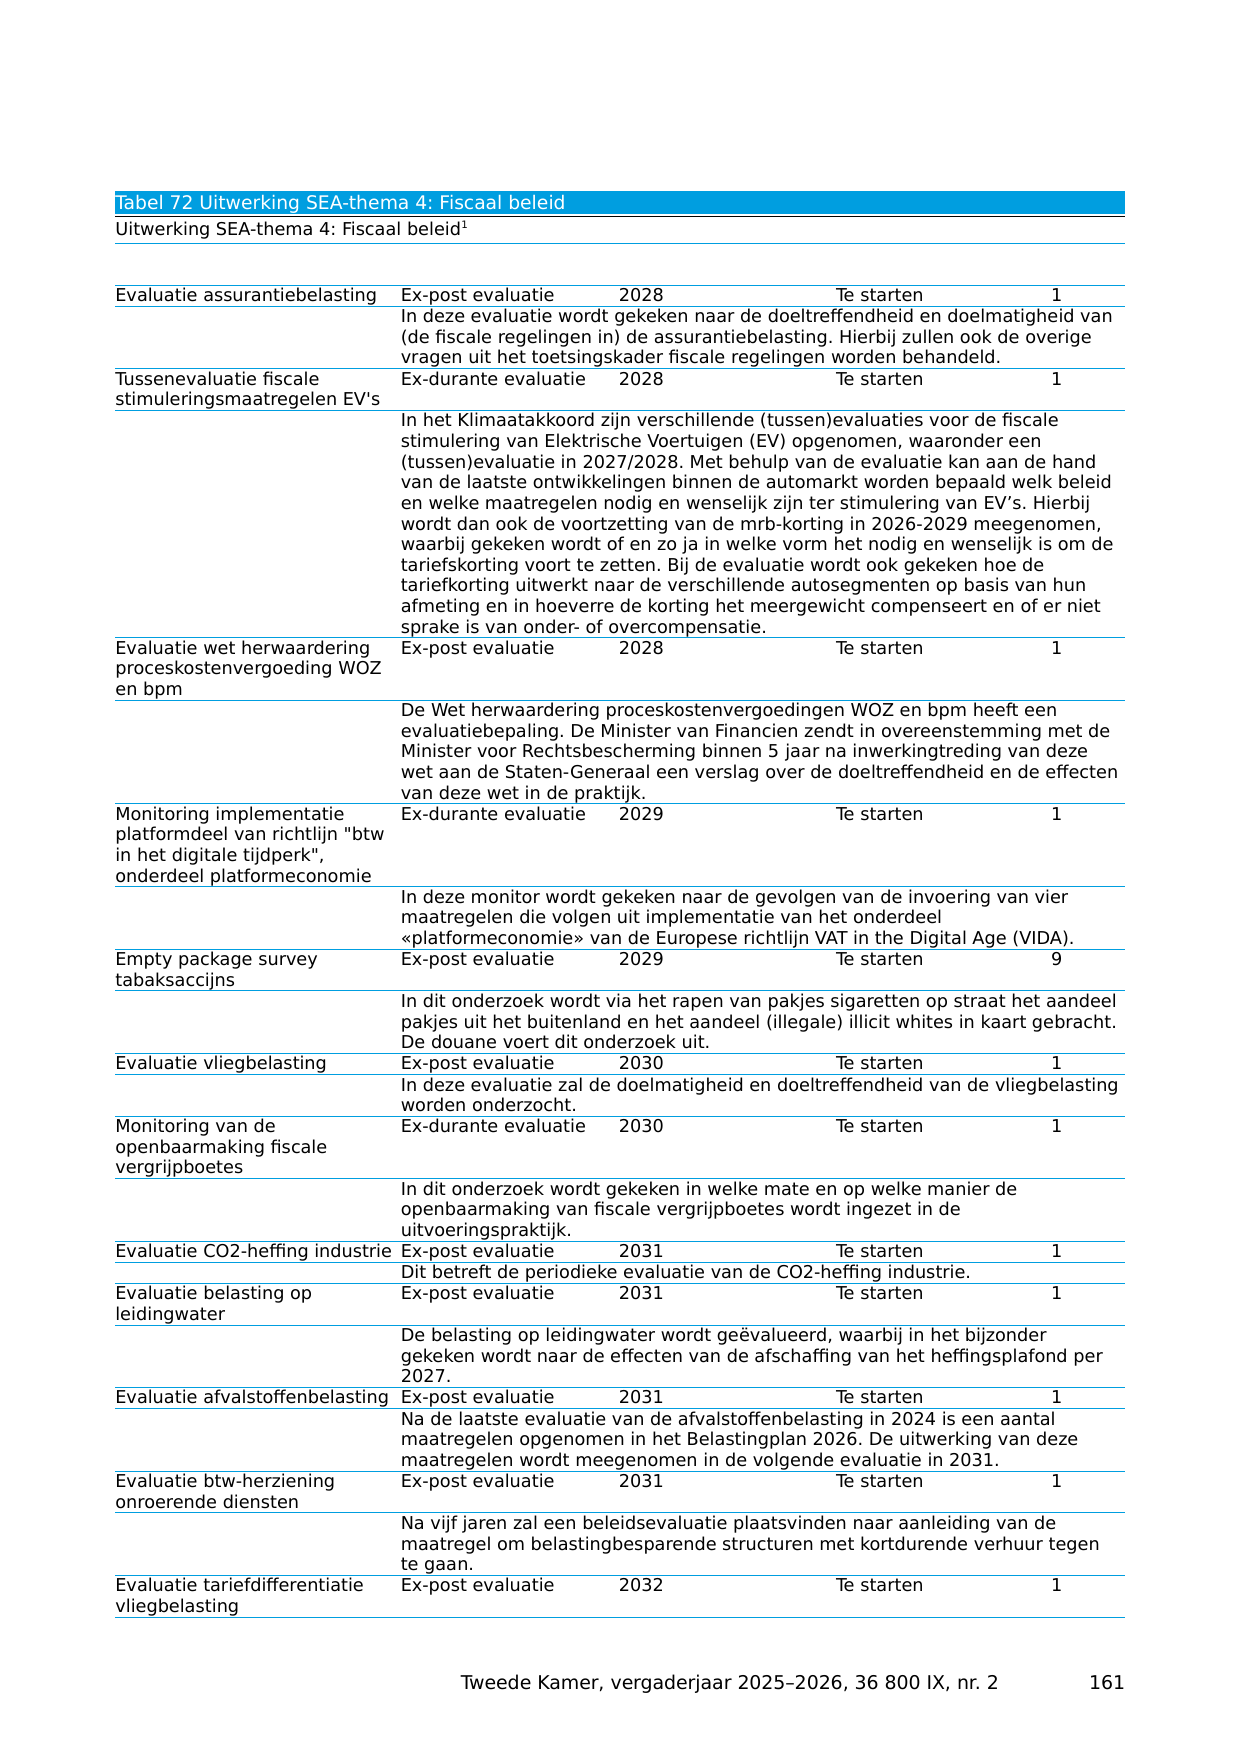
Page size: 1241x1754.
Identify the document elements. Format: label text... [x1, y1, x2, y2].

table_cell 1 [1048, 1054, 1125, 1074]
table_cell Te starten [833, 1284, 1048, 1324]
table_cell Dit betreft de periodieke evaluatie van de CO2-heffing industrie. [398, 1263, 1125, 1283]
table_cell 1 [1048, 638, 1125, 699]
table_cell 1 [1048, 286, 1125, 306]
table_cell [398, 244, 616, 264]
table_cell Monitoring implementatie platformdeel van richtlijn "btw in het digitale tijdperk", onderdeel platformeconomie [115, 804, 398, 886]
table_cell [115, 264, 398, 284]
table_cell 2029 [616, 950, 833, 990]
table_cell Ex-post evaluatie [398, 1054, 616, 1074]
table_cell [115, 244, 398, 264]
table_cell Evaluatie assurantiebelasting [115, 286, 398, 306]
table_cell Evaluatie afvalstoffenbelasting [115, 1388, 398, 1408]
table_cell Na vijf jaren zal een beleidsevaluatie plaatsvinden naar aanleiding van de maatregel om belastingbesparende structuren met kortdurende verhuur tegen te gaan. [398, 1513, 1125, 1575]
table_cell 1 [1048, 1472, 1125, 1512]
table_cell 2028 [616, 286, 833, 306]
table_cell [1048, 244, 1125, 264]
table_cell [115, 307, 398, 368]
table_cell 2031 [616, 1284, 833, 1324]
table_cell [115, 1513, 398, 1575]
table_cell 1 [1048, 1242, 1125, 1262]
table_cell 1 [1048, 804, 1125, 886]
table_cell Te starten [833, 1472, 1048, 1512]
table_cell Evaluatie vliegbelasting [115, 1054, 398, 1074]
table_cell Empty package survey tabaksaccijns [115, 950, 398, 990]
table_cell Monitoring van de openbaarmaking fiscale vergrijpboetes [115, 1117, 398, 1178]
table_cell Ex-post evaluatie [398, 286, 616, 306]
table_cell 2031 [616, 1388, 833, 1408]
table_cell [833, 244, 1048, 264]
table_cell 1 [1048, 1284, 1125, 1324]
table_cell Te starten [833, 286, 1048, 306]
table_cell Tussenevaluatie fiscale stimuleringsmaatregelen EV's [115, 369, 398, 410]
table_cell [616, 244, 833, 264]
table_cell In deze monitor wordt gekeken naar de gevolgen van de invoering van vier maatregelen die volgen uit implementatie van het onderdeel «platformeconomie» van de Europese richtlijn VAT in the Digital Age (VIDA). [398, 887, 1125, 949]
table_cell Ex-post evaluatie [398, 1576, 616, 1616]
table_cell 1 [1048, 1117, 1125, 1178]
table_cell 9 [1048, 950, 1125, 990]
table_cell Te starten [833, 1576, 1048, 1616]
table_cell 2030 [616, 1054, 833, 1074]
table_cell Ex-durante evaluatie [398, 369, 616, 410]
table_cell Te starten [833, 804, 1048, 886]
table_cell Te starten [833, 950, 1048, 990]
table_cell 1 [1048, 1576, 1125, 1616]
table_cell 2031 [616, 1472, 833, 1512]
table_cell [115, 1075, 398, 1116]
table_cell In het Klimaatakkoord zijn verschillende (tussen)evaluaties voor de fiscale stimulering van Elektrische Voertuigen (EV) opgenomen, waaronder een (tussen)evaluatie in 2027/2028. Met behulp van de evaluatie kan aan de hand van de laatste ontwikkelingen binnen de automarkt worden bepaald welk beleid en welke maatregelen nodig en wenselijk zijn ter stimulering van EV’s. Hierbij wordt dan ook de voortzetting van de mrb-korting in 2026-2029 meegenomen, waarbij gekeken wordt of en zo ja in welke vorm het nodig en wenselijk is om de tariefskorting voort te zetten. Bij de evaluatie wordt ook gekeken hoe de tariefkorting uitwerkt naar de verschillende autosegmenten op basis van hun afmeting en in hoeverre de korting het meergewicht compenseert en of er niet sprake is van onder- of overcompensatie. [398, 411, 1125, 637]
table_cell Evaluatie tariefdifferentiatie vliegbelasting [115, 1576, 398, 1616]
table_cell [833, 264, 1048, 284]
table_cell [115, 1326, 398, 1387]
table_cell [398, 264, 616, 284]
table_cell Ex-post evaluatie [398, 1284, 616, 1324]
table_cell [115, 411, 398, 637]
table_cell Ex-post evaluatie [398, 1472, 616, 1512]
table_cell 2028 [616, 369, 833, 410]
table_cell Na de laatste evaluatie van de afvalstoffenbelasting in 2024 is een aantal maatregelen opgenomen in het Belastingplan 2026. De uitwerking van deze maatregelen wordt meegenomen in de volgende evaluatie in 2031. [398, 1409, 1125, 1471]
table_cell De Wet herwaardering proceskostenvergoedingen WOZ en bpm heeft een evaluatiebepaling. De Minister van Financien zendt in overeenstemming met de Minister voor Rechtsbescherming binnen 5 jaar na inwerkingtreding van deze wet aan de Staten-Generaal een verslag over de doeltreffendheid en de effecten van deze wet in de praktijk. [398, 701, 1125, 803]
table_cell [115, 991, 398, 1053]
table_cell Ex-durante evaluatie [398, 804, 616, 886]
table_cell Ex-post evaluatie [398, 1242, 616, 1262]
table_cell Ex-post evaluatie [398, 950, 616, 990]
table_cell [616, 264, 833, 284]
table_cell 2032 [616, 1576, 833, 1616]
table_cell Te starten [833, 1388, 1048, 1408]
table_cell Te starten [833, 1117, 1048, 1178]
table_cell [115, 1179, 398, 1241]
table_cell Ex-durante evaluatie [398, 1117, 616, 1178]
table_cell 1 [1048, 1388, 1125, 1408]
table_cell In deze evaluatie wordt gekeken naar de doeltreffendheid en doelmatigheid van (de fiscale regelingen in) de assurantiebelasting. Hierbij zullen ook de overige vragen uit het toetsingskader fiscale regelingen worden behandeld. [398, 307, 1125, 368]
table_cell [1048, 264, 1125, 284]
table_cell Evaluatie CO2-heffing industrie [115, 1242, 398, 1262]
table_cell In dit onderzoek wordt via het rapen van pakjes sigaretten op straat het aandeel pakjes uit het buitenland en het aandeel (illegale) illicit whites in kaart gebracht. De douane voert dit onderzoek uit. [398, 991, 1125, 1053]
table_cell Te starten [833, 369, 1048, 410]
table_cell 2030 [616, 1117, 833, 1178]
table_cell Evaluatie btw-herziening onroerende diensten [115, 1472, 398, 1512]
table_cell De belasting op leidingwater wordt geëvalueerd, waarbij in het bijzonder gekeken wordt naar de effecten van de afschaffing van het heffingsplafond per 2027. [398, 1326, 1125, 1387]
table_cell In deze evaluatie zal de doelmatigheid en doeltreffendheid van de vliegbelasting worden onderzocht. [398, 1075, 1125, 1116]
table_cell Te starten [833, 1242, 1048, 1262]
table_cell [115, 887, 398, 949]
table_cell [115, 1263, 398, 1283]
table_cell Uitwerking SEA-thema 4: Fiscaal beleid1 [115, 217, 1125, 243]
table_cell In dit onderzoek wordt gekeken in welke mate en op welke manier de openbaarmaking van fiscale vergrijpboetes wordt ingezet in de uitvoeringspraktijk. [398, 1179, 1125, 1241]
table_cell Ex-post evaluatie [398, 638, 616, 699]
table_cell Te starten [833, 638, 1048, 699]
table_cell 2028 [616, 638, 833, 699]
table_cell Evaluatie wet herwaardering proceskostenvergoeding WOZ en bpm [115, 638, 398, 699]
table_cell 2029 [616, 804, 833, 886]
table_cell Ex-post evaluatie [398, 1388, 616, 1408]
table_cell Evaluatie belasting op leidingwater [115, 1284, 398, 1324]
table_cell 2031 [616, 1242, 833, 1262]
table_cell Te starten [833, 1054, 1048, 1074]
table_cell [115, 1409, 398, 1471]
table_cell [115, 701, 398, 803]
table_cell 1 [1048, 369, 1125, 410]
